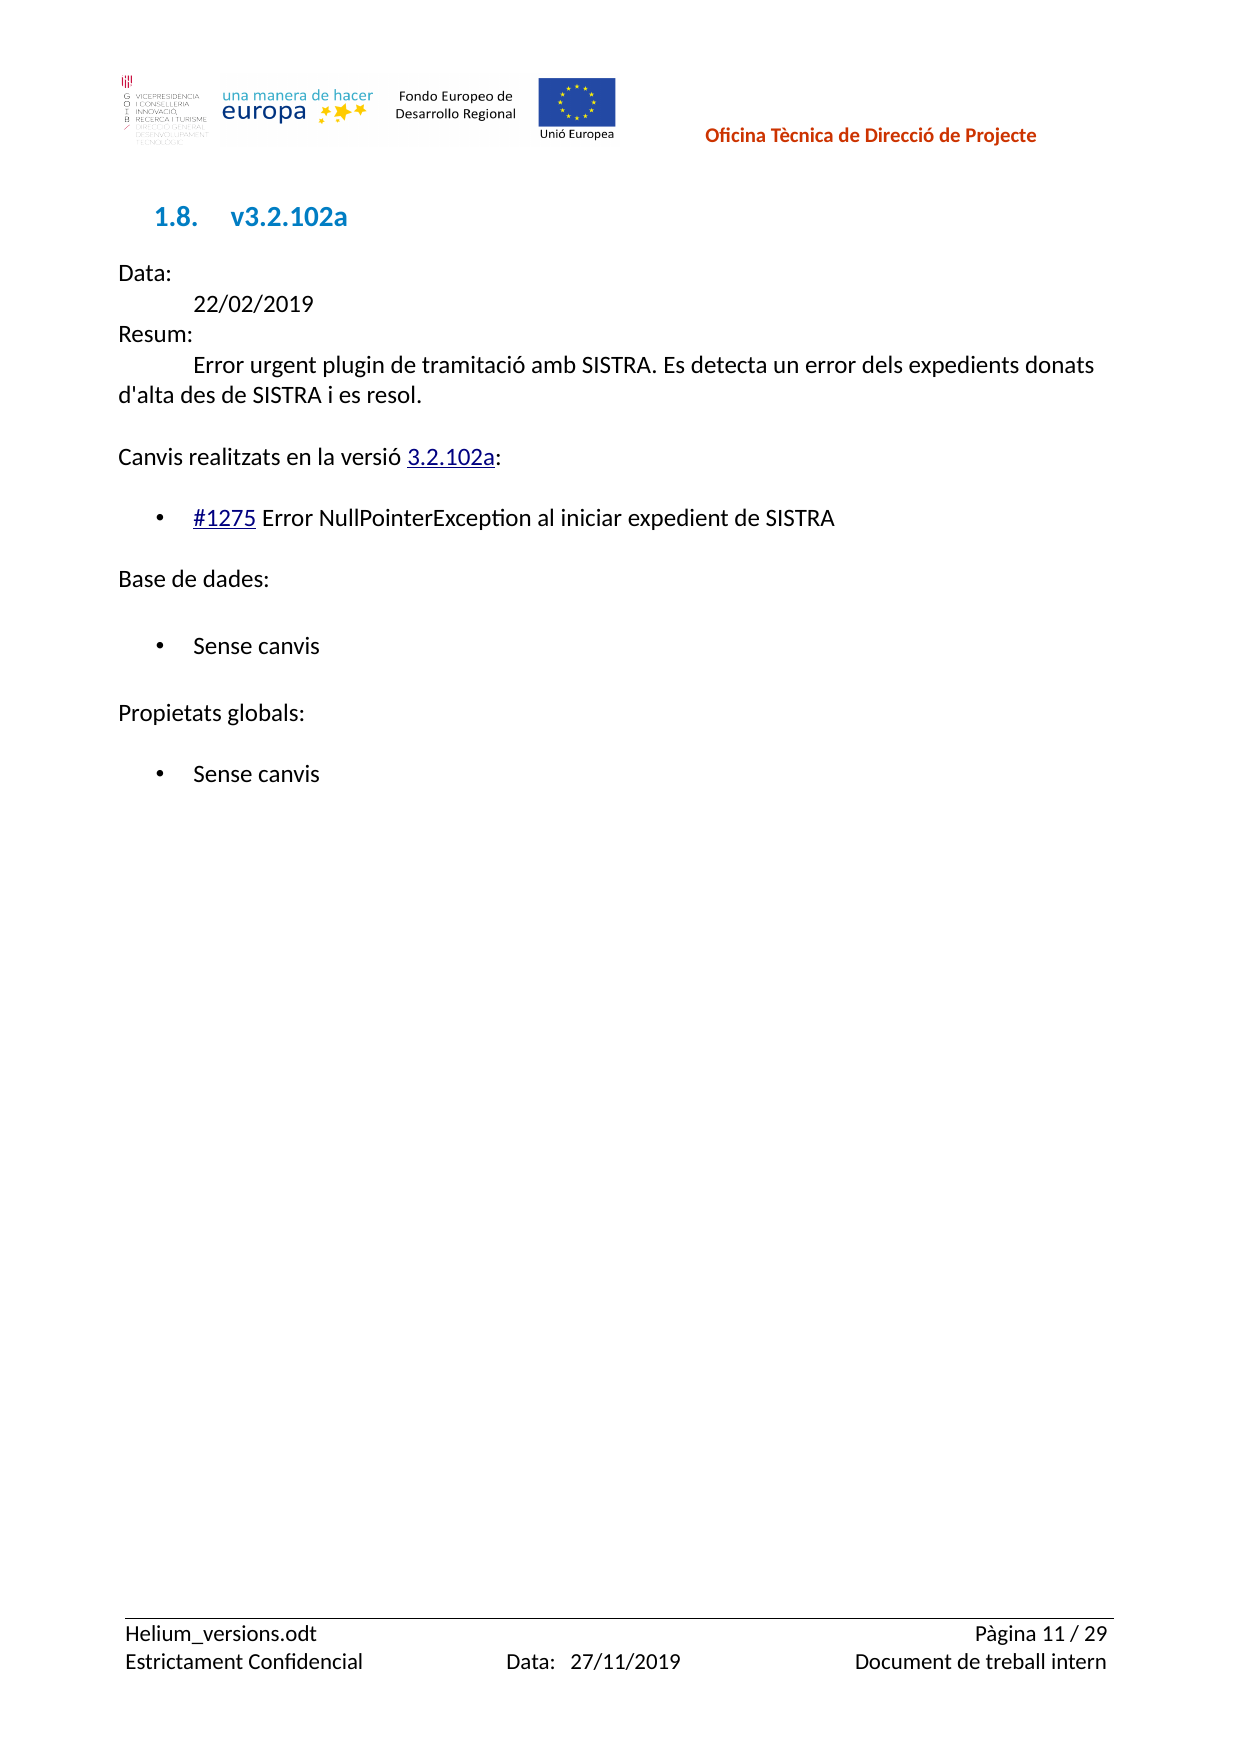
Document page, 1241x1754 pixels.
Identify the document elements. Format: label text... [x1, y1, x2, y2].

text Error urgent plugin de tramitació amb SISTRA. Es detecta un error dels expedients donats d'alta des de SISTRA i es resol. [118, 349, 1122, 410]
subtitle v3.2.102a [153, 198, 1122, 234]
text Propietats globals: [118, 697, 1122, 727]
text 22/02/2019 [118, 288, 1122, 319]
text Resum: [118, 319, 1122, 349]
text Base de dades: [118, 563, 1122, 593]
text Data: [118, 258, 1122, 288]
list Sense canvis [156, 758, 1122, 788]
picture [118, 73, 213, 147]
picture [219, 73, 621, 147]
text Canvis realitzats en la versió 3.2.102a: [118, 441, 1122, 471]
list #1275 Error NullPointerException al iniciar expedient de SISTRA [156, 502, 1122, 532]
list Sense canvis [156, 630, 1122, 660]
